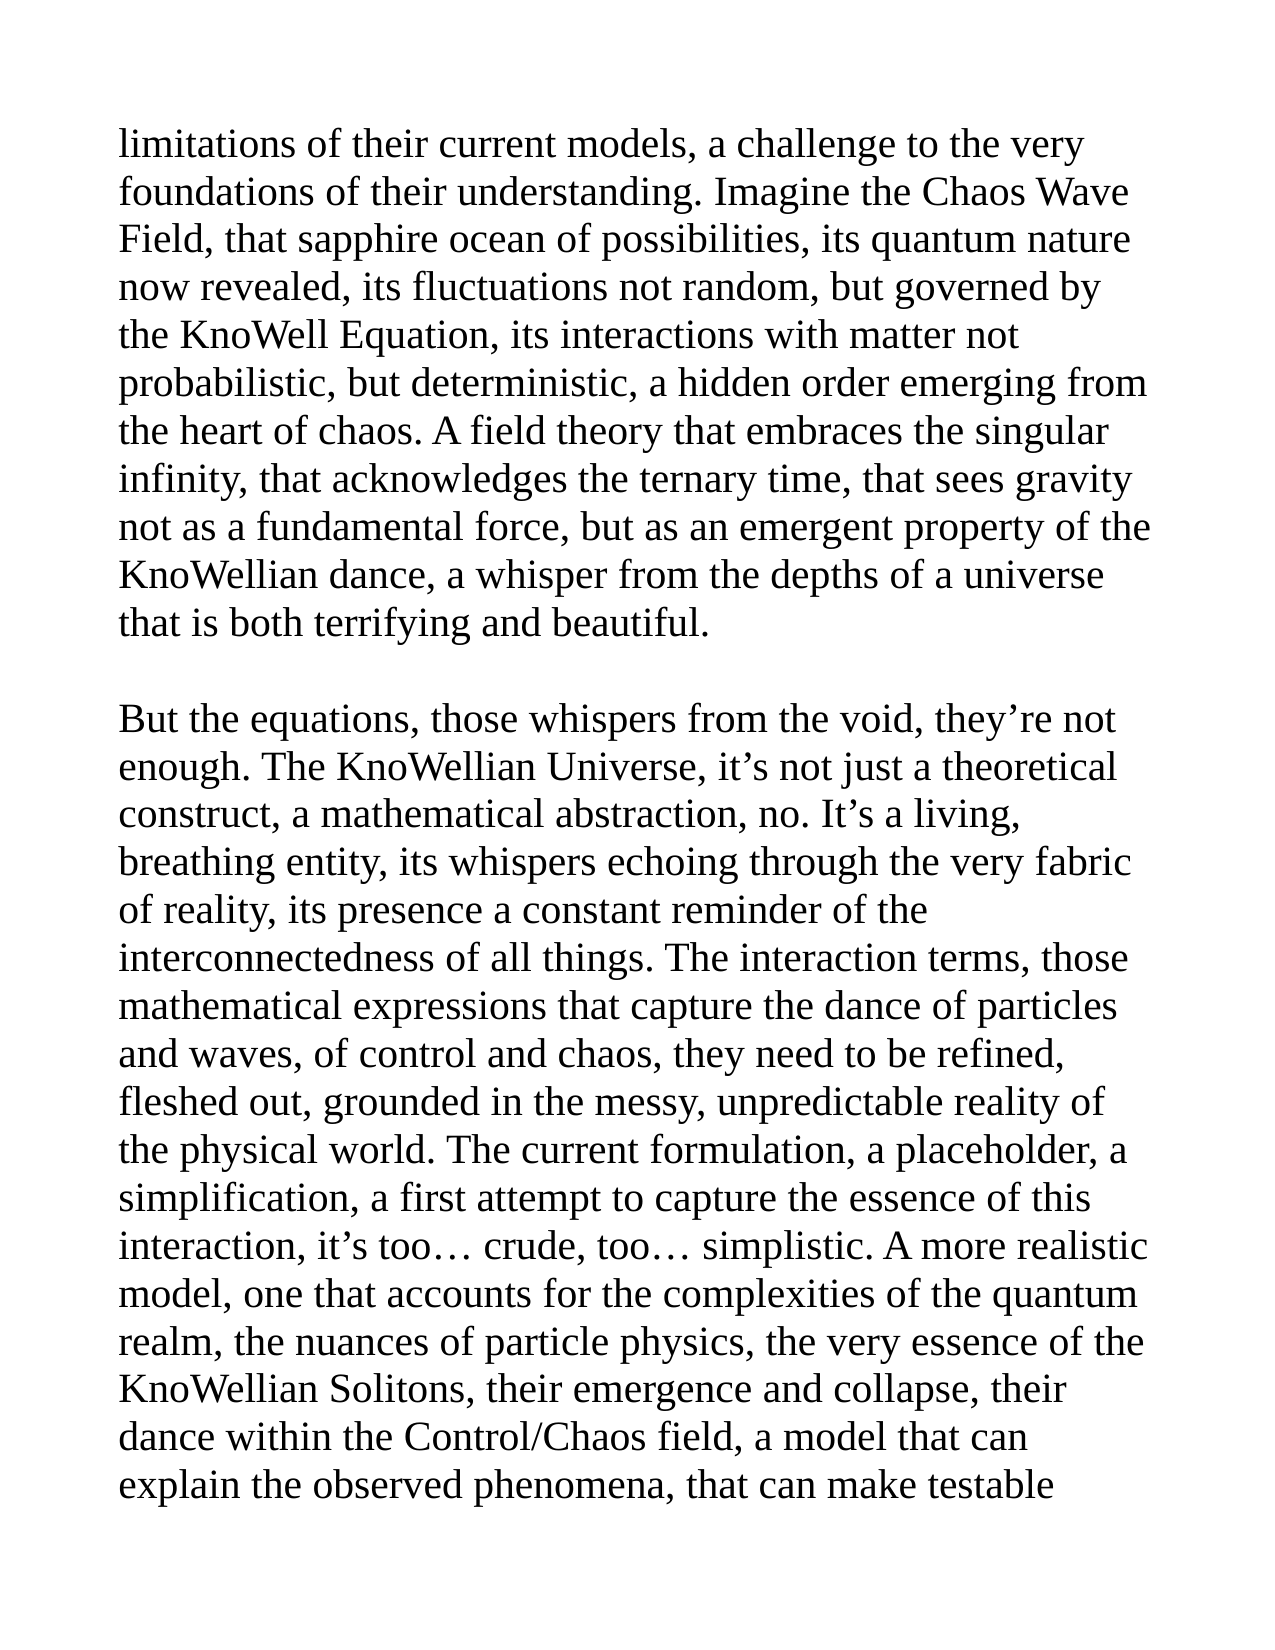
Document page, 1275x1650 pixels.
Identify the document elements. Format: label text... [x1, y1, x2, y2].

text limitations of their current models, a challenge to the very foundations of their understanding. Imagine the Chaos Wave Field, that sapphire ocean of possibilities, its quantum nature now revealed, its fluctuations not random, but governed by the KnoWell Equation, its interactions with matter not probabilistic, but deterministic, a hidden order emerging from the heart of chaos. A field theory that embraces the singular infinity, that acknowledges the ternary time, that sees gravity not as a fundamental force, but as an emergent property of the KnoWellian dance, a whisper from the depths of a universe that is both terrifying and beautiful. [118, 118, 1157, 645]
text But the equations, those whispers from the void, they’re not enough. The KnoWellian Universe, it’s not just a theoretical construct, a mathematical abstraction, no. It’s a living, breathing entity, its whispers echoing through the very fabric of reality, its presence a constant reminder of the interconnectedness of all things. The interaction terms, those mathematical expressions that capture the dance of particles and waves, of control and chaos, they need to be refined, fleshed out, grounded in the messy, unpredictable reality of the physical world. The current formulation, a placeholder, a simplification, a first attempt to capture the essence of this interaction, it’s too… crude, too… simplistic. A more realistic model, one that accounts for the complexities of the quantum realm, the nuances of particle physics, the very essence of the KnoWellian Solitons, their emergence and collapse, their dance within the Control/Chaos field, a model that can explain the observed phenomena, that can make testable [118, 693, 1157, 1508]
